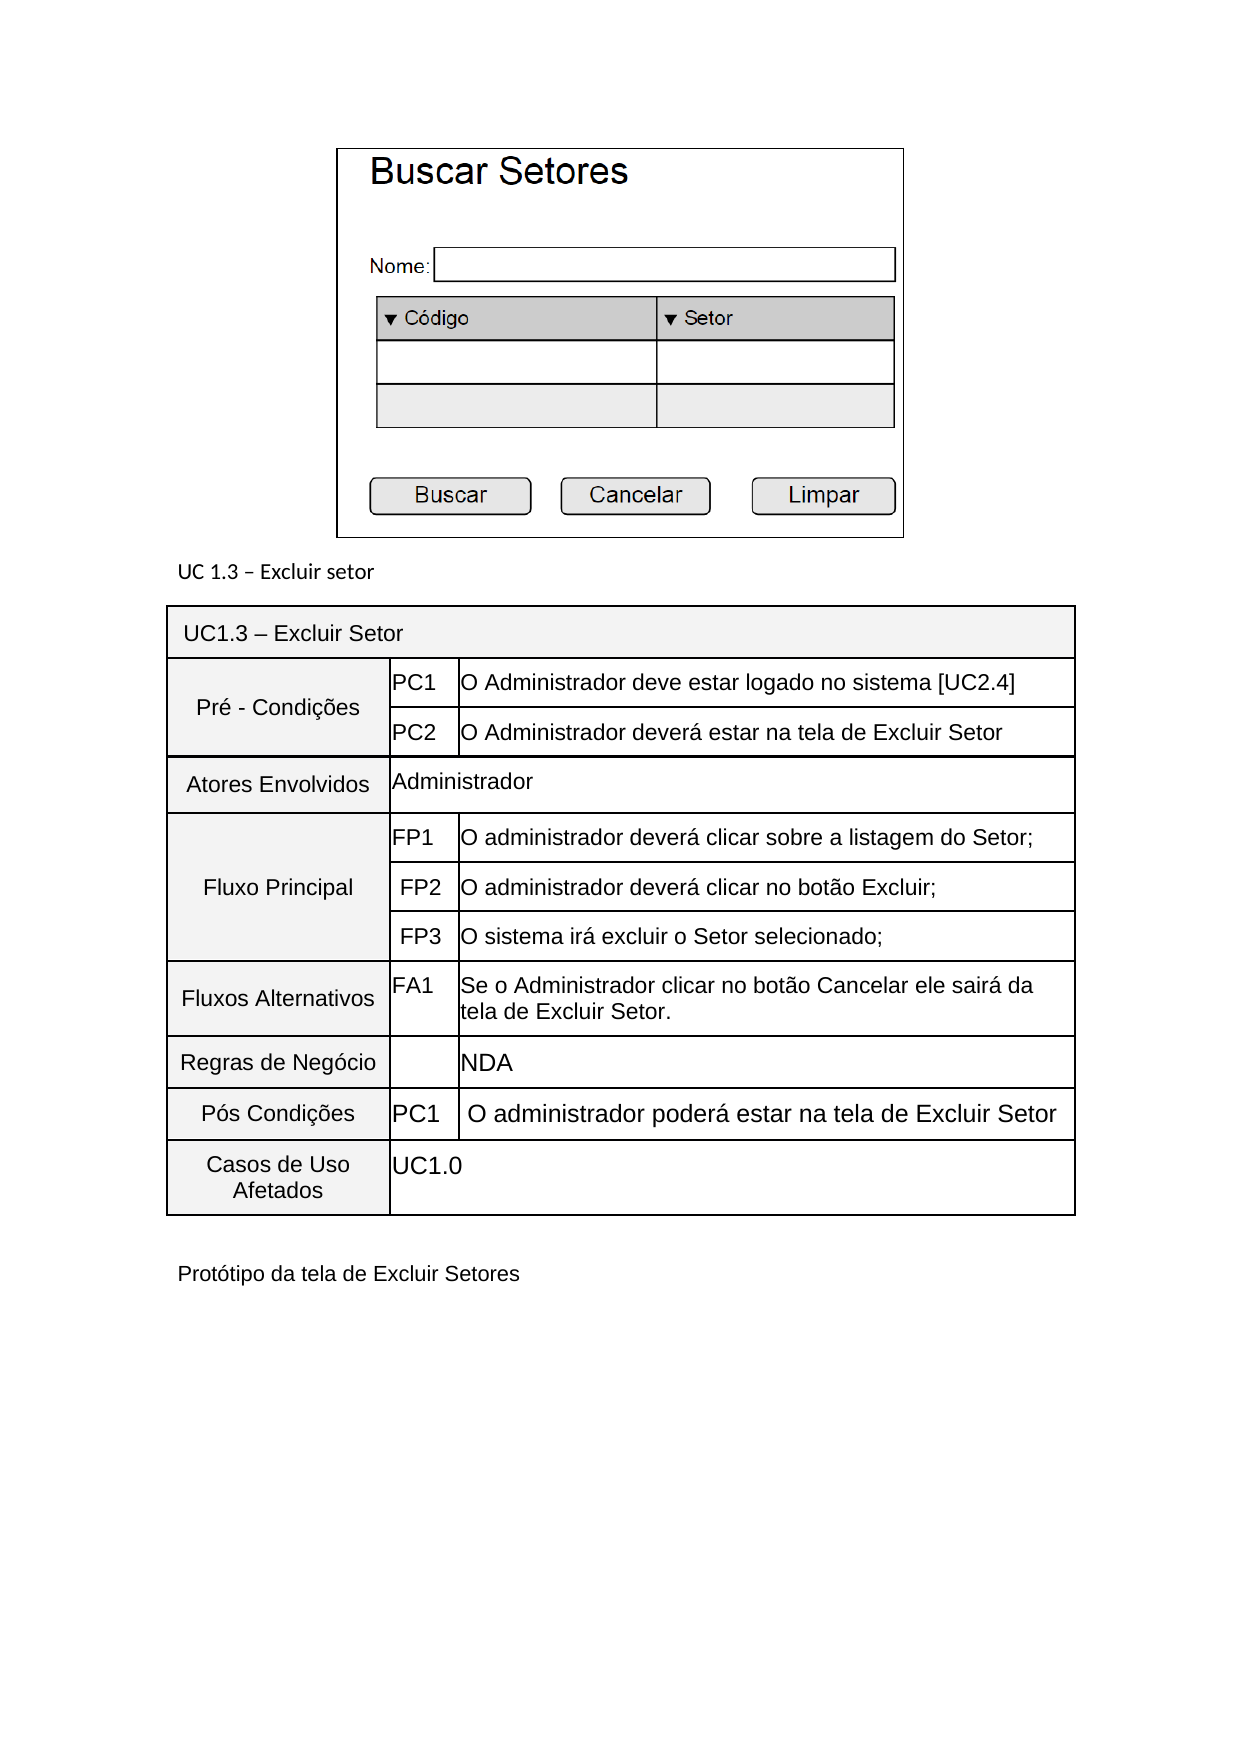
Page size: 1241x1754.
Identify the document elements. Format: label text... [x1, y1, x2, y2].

table_cell PC1 [391, 659, 458, 706]
table_cell NDA [460, 1037, 1074, 1087]
table_cell Fluxo Principal [168, 814, 389, 959]
table_cell O administrador poderá estar na tela de Excluir Setor [460, 1089, 1074, 1138]
table_cell Se o Administrador clicar no botão Cancelar ele sairá da tela de Excluir Setor. [460, 962, 1074, 1035]
table_cell O sistema irá excluir o Setor selecionado; [460, 912, 1074, 959]
table_cell Pré - Condições [168, 659, 389, 755]
table_cell Atores Envolvidos [168, 758, 389, 812]
table_cell Regras de Negócio [168, 1037, 389, 1087]
picture [338, 149, 903, 537]
table_cell FA1 [391, 962, 458, 1035]
table_cell FP2 [391, 863, 458, 910]
table_cell O administrador deverá clicar no botão Excluir; [460, 863, 1074, 910]
text UC 1.3 – Excluir setor [177, 557, 1063, 585]
table_cell FP3 [391, 912, 458, 959]
table_cell Administrador [391, 758, 1074, 812]
table_cell FP1 [391, 814, 458, 861]
table_cell O administrador deverá clicar sobre a listagem do Setor; [460, 814, 1074, 861]
table_cell Fluxos Alternativos [168, 962, 389, 1035]
table_cell O Administrador deverá estar na tela de Excluir Setor [460, 708, 1074, 755]
table_cell [391, 1037, 458, 1087]
table_cell O Administrador deve estar logado no sistema [UC2.4] [460, 659, 1074, 706]
text Protótipo da tela de Excluir Setores [177, 1261, 1063, 1286]
table_header UC1.3 – Excluir Setor [168, 607, 1074, 657]
table_cell Pós Condições [168, 1089, 389, 1138]
table_cell PC2 [391, 708, 458, 755]
table_cell PC1 [391, 1089, 458, 1138]
table_cell UC1.0 [391, 1141, 1074, 1214]
table_cell Casos de Uso Afetados [168, 1141, 389, 1214]
